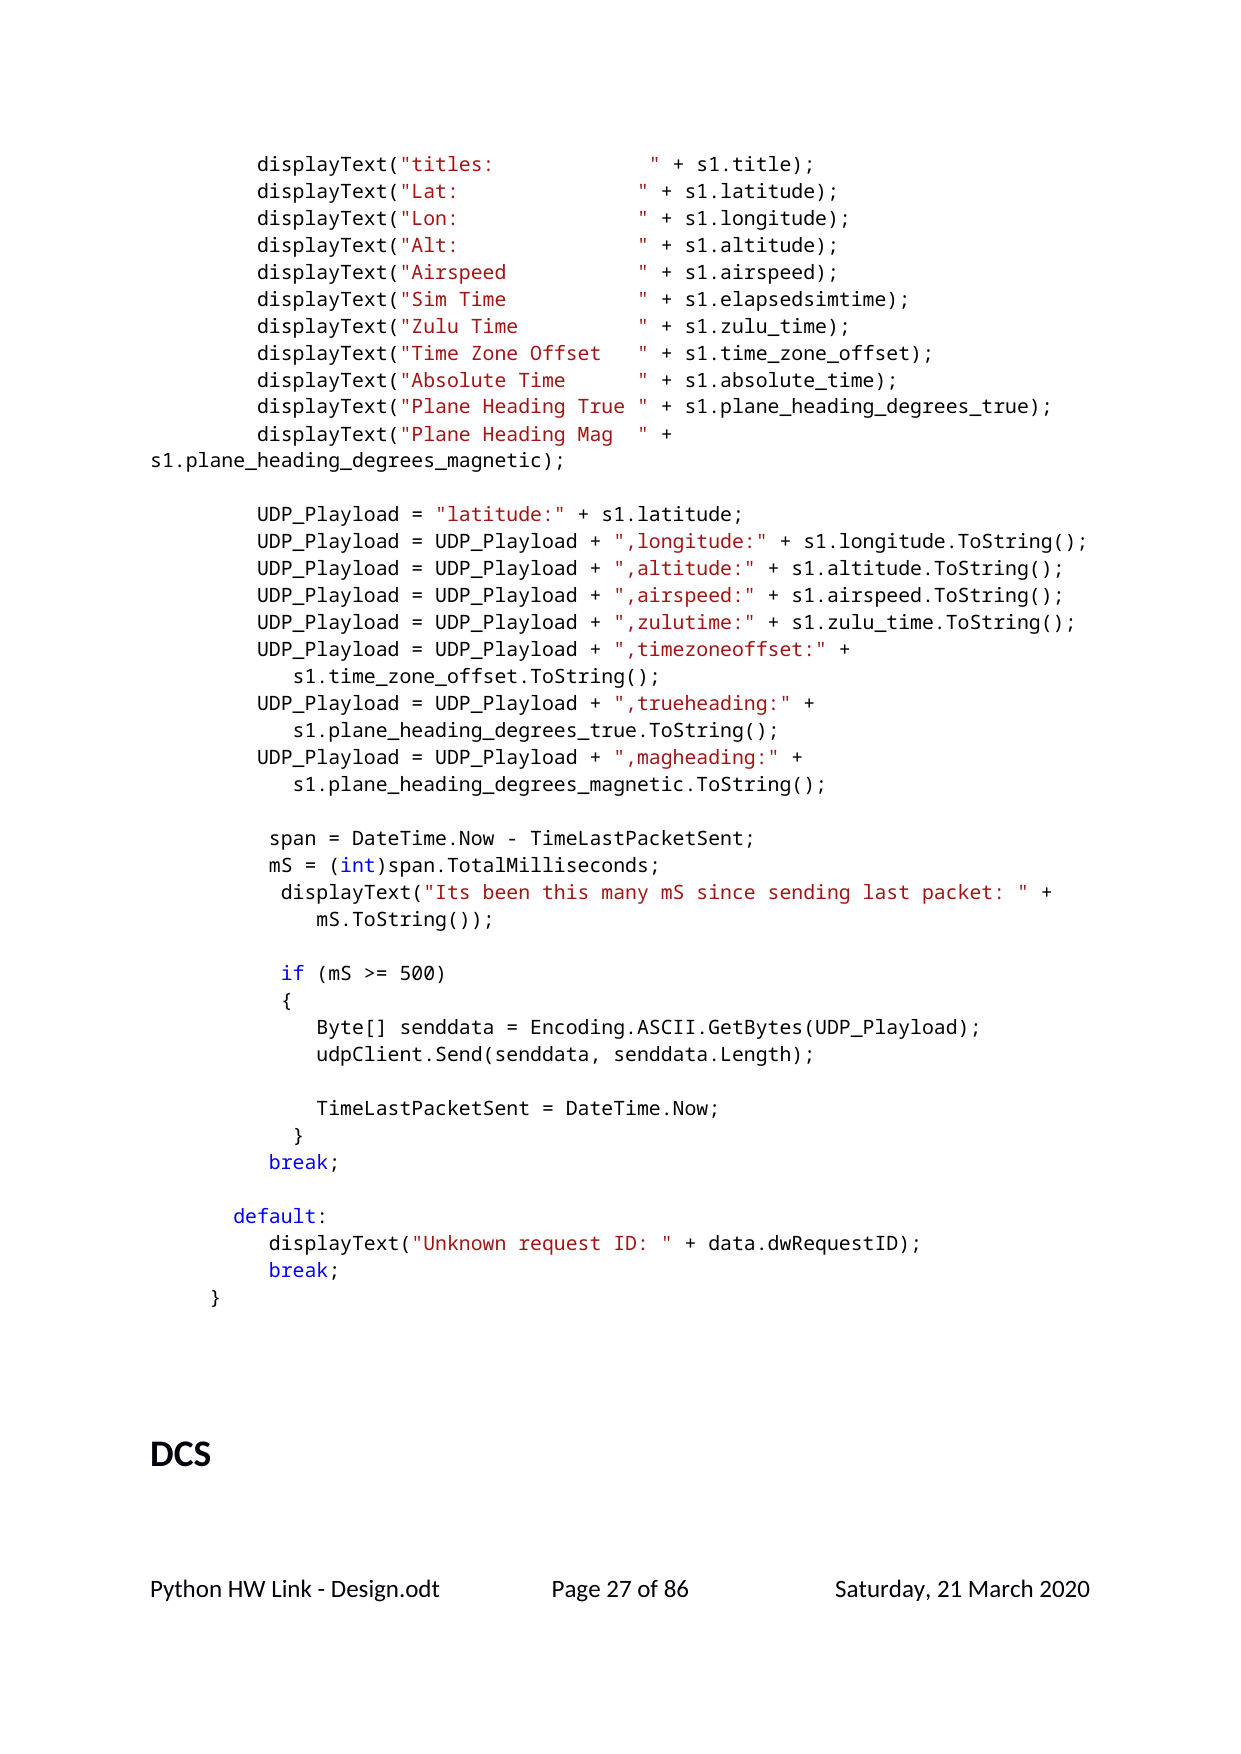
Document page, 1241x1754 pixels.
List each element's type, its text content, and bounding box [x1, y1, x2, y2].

text break; [150, 1256, 1090, 1283]
text UDP_Playload = UDP_Playload + ",longitude:" + s1.longitude.ToString(); [150, 528, 1090, 555]
text displayText("Plane Heading Mag " + s1.plane_heading_degrees_magnetic); [150, 420, 1090, 474]
text displayText("Unknown request ID: " + data.dwRequestID); [150, 1229, 1090, 1256]
text default: [150, 1202, 1090, 1229]
text break; [150, 1148, 1090, 1175]
text displayText("Alt: " + s1.altitude); [150, 231, 1090, 258]
text displayText("Lat: " + s1.latitude); [150, 177, 1090, 204]
text span = DateTime.Now - TimeLastPacketSent; [150, 824, 1090, 851]
text mS.ToString()); [150, 905, 1090, 932]
text displayText("Plane Heading True " + s1.plane_heading_degrees_true); [150, 393, 1090, 420]
text UDP_Playload = UDP_Playload + ",trueheading:" + [150, 689, 1090, 717]
text displayText("Absolute Time " + s1.absolute_time); [150, 366, 1090, 393]
text UDP_Playload = UDP_Playload + ",magheading:" + [150, 743, 1090, 771]
text s1.time_zone_offset.ToString(); [150, 663, 1090, 689]
text mS = (int)span.TotalMilliseconds; [150, 851, 1090, 878]
text displayText("Zulu Time " + s1.zulu_time); [150, 312, 1090, 339]
text displayText("Sim Time " + s1.elapsedsimtime); [150, 285, 1090, 312]
text displayText("Time Zone Offset " + s1.time_zone_offset); [150, 339, 1090, 366]
text TimeLastPacketSent = DateTime.Now; [150, 1094, 1090, 1121]
text UDP_Playload = UDP_Playload + ",airspeed:" + s1.airspeed.ToString(); [150, 582, 1090, 609]
text UDP_Playload = "latitude:" + s1.latitude; [150, 501, 1090, 528]
text displayText("Airspeed " + s1.airspeed); [150, 258, 1090, 285]
text } [150, 1121, 1090, 1148]
text s1.plane_heading_degrees_true.ToString(); [150, 717, 1090, 743]
text displayText("titles: " + s1.title); [150, 150, 1090, 177]
text displayText("Lon: " + s1.longitude); [150, 204, 1090, 231]
text UDP_Playload = UDP_Playload + ",altitude:" + s1.altitude.ToString(); [150, 555, 1090, 582]
text displayText("Its been this many mS since sending last packet: " + [150, 878, 1090, 905]
text } [150, 1283, 1090, 1310]
text udpClient.Send(senddata, senddata.Length); [150, 1040, 1090, 1067]
text Byte[] senddata = Encoding.ASCII.GetBytes(UDP_Playload); [150, 1013, 1090, 1040]
text if (mS >= 500) [150, 959, 1090, 986]
text { [150, 986, 1090, 1013]
text UDP_Playload = UDP_Playload + ",zulutime:" + s1.zulu_time.ToString(); [150, 609, 1090, 636]
text UDP_Playload = UDP_Playload + ",timezoneoffset:" + [150, 636, 1090, 663]
subtitle DCS [150, 1430, 1090, 1476]
text s1.plane_heading_degrees_magnetic.ToString(); [150, 771, 1090, 797]
